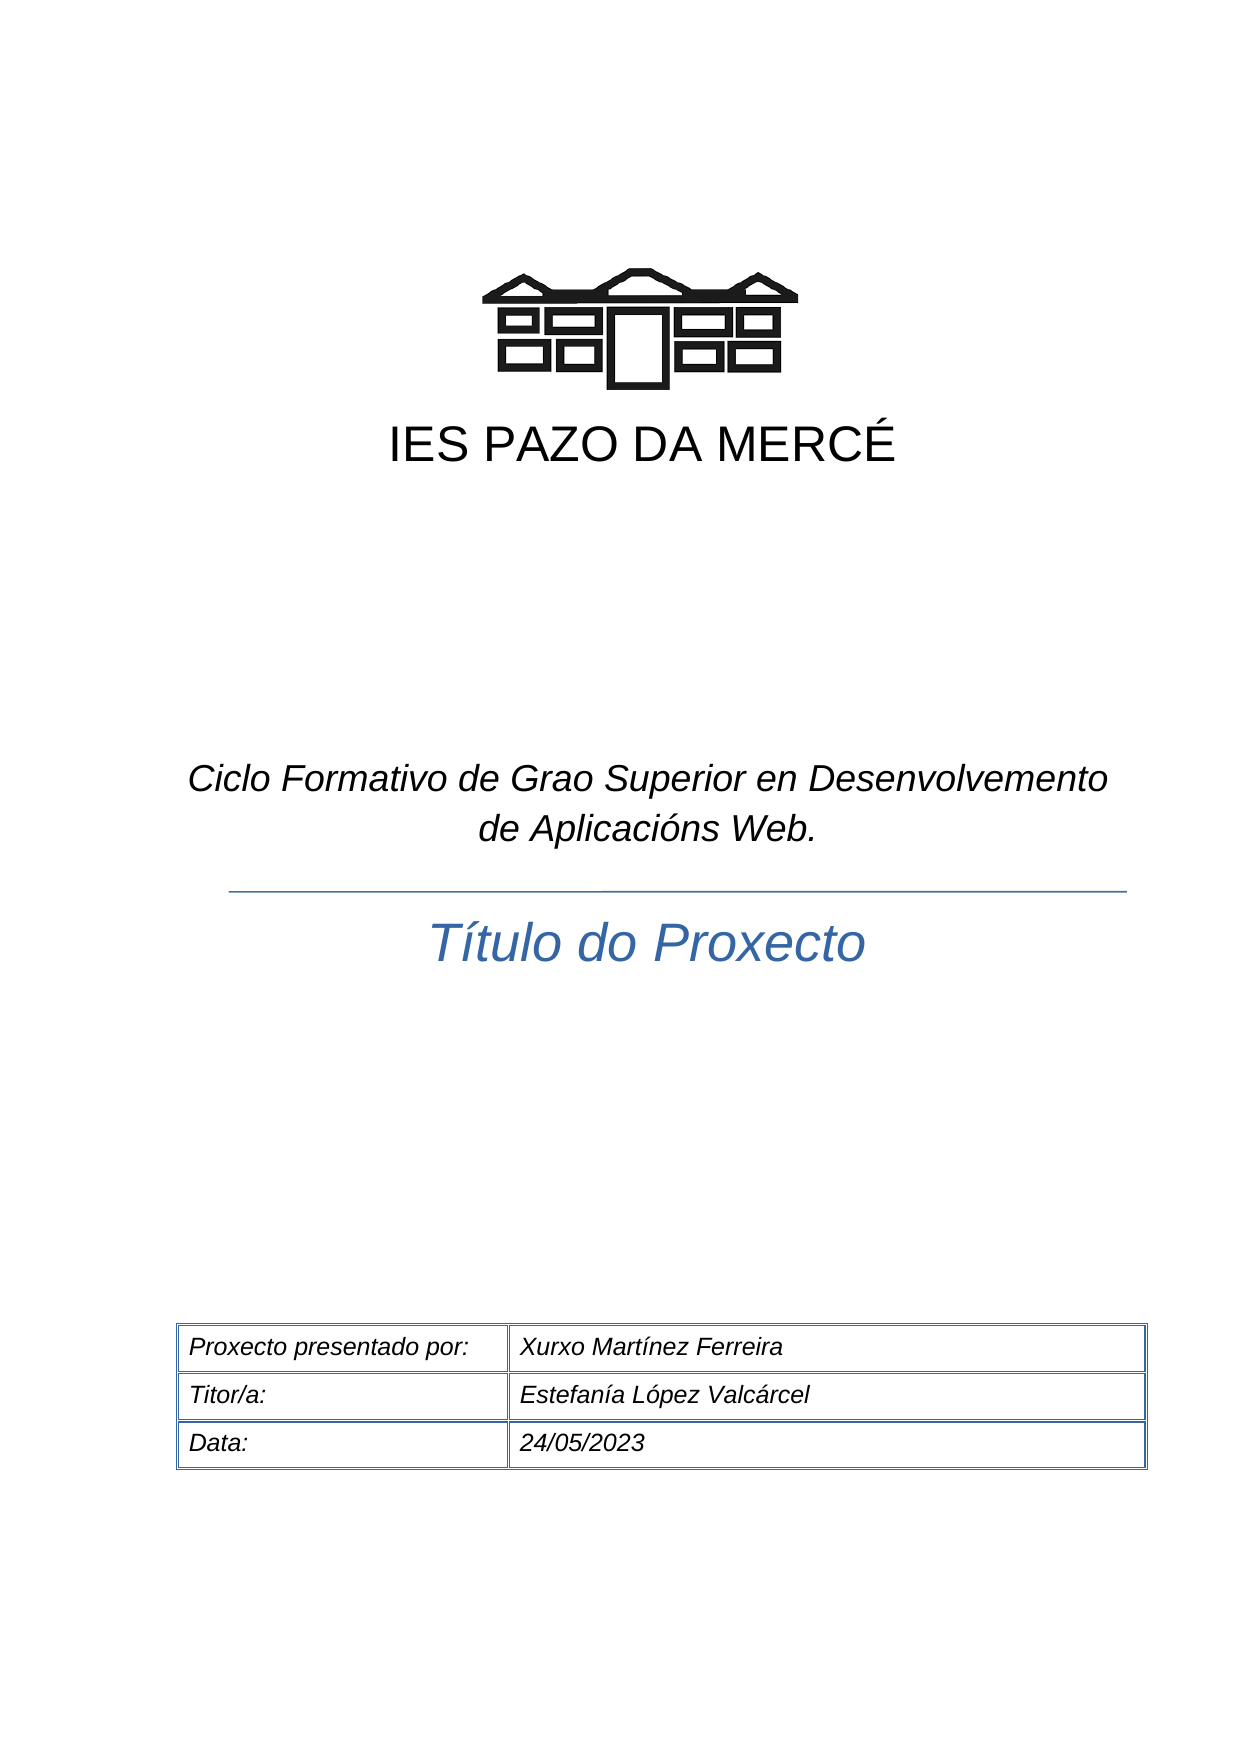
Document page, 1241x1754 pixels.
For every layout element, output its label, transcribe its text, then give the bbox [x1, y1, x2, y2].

table_header Proxecto presentado por: [179, 1326, 507, 1371]
text Título do Proxecto [177, 911, 1122, 973]
table_cell Titor/a: [179, 1374, 507, 1419]
table_header Xurxo Martínez Ferreira [510, 1326, 1144, 1371]
table_cell Data: [179, 1423, 507, 1467]
table_cell Estefanía López Valcárcel [510, 1374, 1144, 1419]
text IES PAZO DA MERCÉ [177, 414, 1122, 472]
text Ciclo Formativo de Grao Superior en Desenvolvemento de Aplicacións Web. [177, 756, 1122, 849]
table_cell 24/05/2023 [510, 1423, 1144, 1467]
picture [482, 268, 799, 390]
